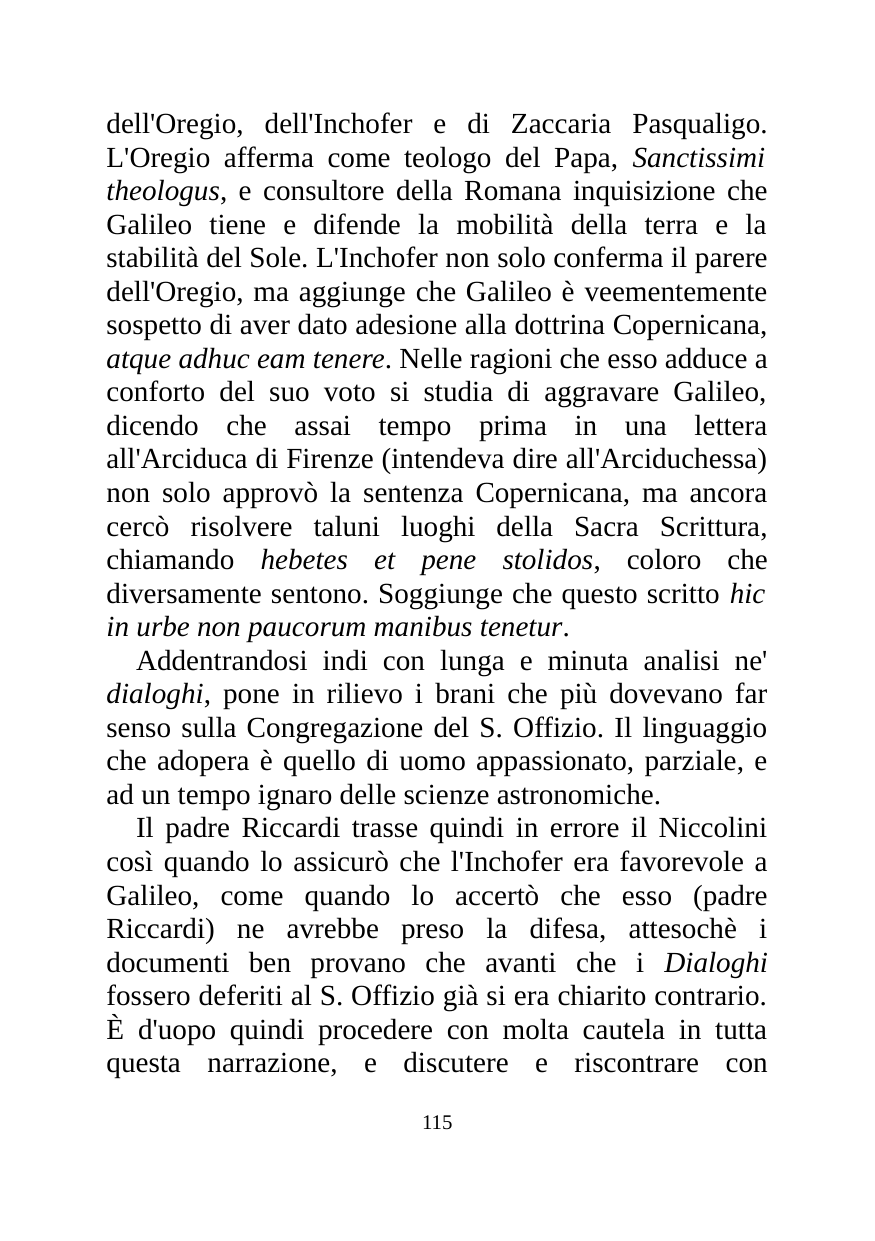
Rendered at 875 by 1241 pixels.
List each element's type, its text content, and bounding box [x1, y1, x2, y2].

text Il padre Riccardi trasse quindi in errore il Niccolini così quando lo assicurò che l'Inchofer era favorevole a Galileo, come quando lo accertò che esso (padre Riccardi) ne avrebbe preso la difesa, attesochè i documenti ben provano che avanti che i Dialoghi fossero deferiti al S. Offizio già si era chiarito contrario. È d'uopo quindi procedere con molta cautela in tutta questa narrazione, e discutere e riscontrare con [106, 811, 768, 1079]
text dell'Oregio, dell'Inchofer e di Zaccaria Pasqualigo. L'Oregio afferma come teologo del Papa, Sanctissimi theologus, e consultore della Romana inquisizione che Galileo tiene e difende la mobilità della terra e la stabilità del Sole. L'Inchofer non solo conferma il parere dell'Oregio, ma aggiunge che Galileo è veementemente sospetto di aver dato adesione alla dottrina Copernicana, atque adhuc eam tenere. Nelle ragioni che esso adduce a conforto del suo voto si studia di aggravare Galileo, dicendo che assai tempo prima in una lettera all'Arciduca di Firenze (intendeva dire all'Arciduchessa) non solo approvò la sentenza Copernicana, ma ancora cercò risolvere taluni luoghi della Sacra Scrittura, chiamando hebetes et pene stolidos, coloro che diversamente sentono. Soggiunge che questo scritto hic in urbe non paucorum manibus tenetur. [106, 106, 768, 643]
text Addentrandosi indi con lunga e minuta analisi ne' dialoghi, pone in rilievo i brani che più dovevano far senso sulla Congregazione del S. Offizio. Il linguaggio che adopera è quello di uomo appassionato, parziale, e ad un tempo ignaro delle scienze astronomiche. [106, 643, 768, 811]
